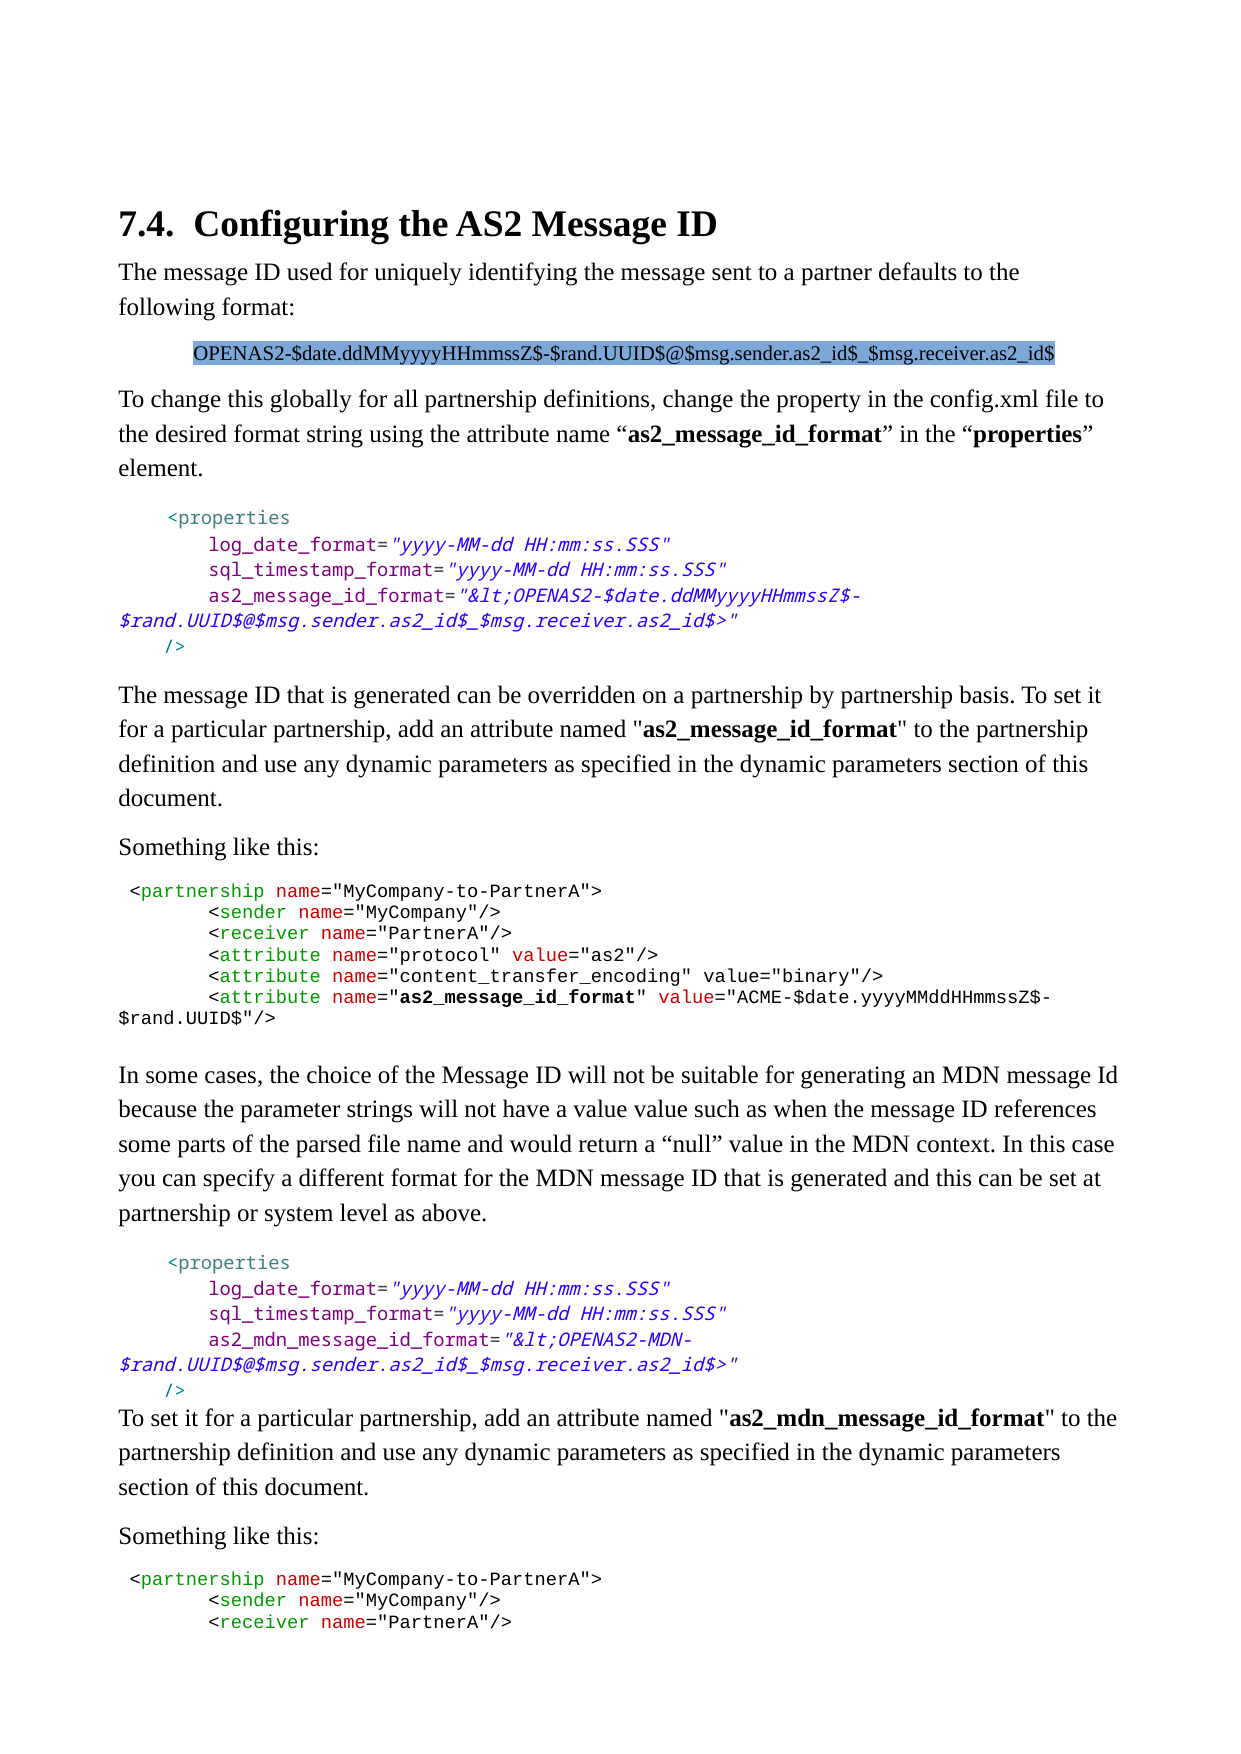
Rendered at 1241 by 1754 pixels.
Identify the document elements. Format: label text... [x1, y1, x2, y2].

text <sender name="MyCompany"/> [118, 903, 1122, 924]
text /> [118, 633, 1122, 658]
text <partnership name="MyCompany-to-PartnerA"> [118, 1570, 1122, 1591]
text <attribute name="as2_message_id_format" value="ACME-$date.yyyyMMddHHmmssZ$-$rand.UUID$"/> [118, 988, 1122, 1030]
text <attribute name="content_transfer_encoding" value="binary"/> [118, 967, 1122, 988]
text /> [118, 1377, 1122, 1403]
text <properties [118, 1247, 1122, 1275]
text Something like this: [118, 832, 1122, 861]
text sql_timestamp_format="yyyy-MM-dd HH:mm:ss.SSS" [118, 1301, 1122, 1326]
text The message ID that is generated can be overridden on a partnership by partnership basis. To set it for a particular partnership, add an attribute named "as2_message_id_format" to the partnership definition and use any dynamic parameters as specified in the dynamic parameters section of this document. [118, 680, 1122, 812]
text <partnership name="MyCompany-to-PartnerA"> [118, 882, 1122, 903]
subtitle Configuring the AS2 Message ID [118, 202, 1122, 245]
text <attribute name="protocol" value="as2"/> [118, 945, 1122, 967]
text Something like this: [118, 1521, 1122, 1549]
text <receiver name="PartnerA"/> [118, 1612, 1122, 1634]
text log_date_format="yyyy-MM-dd HH:mm:ss.SSS" [118, 531, 1122, 556]
text The message ID used for uniquely identifying the message sent to a partner defaults to the following format: [118, 257, 1122, 321]
text <receiver name="PartnerA"/> [118, 924, 1122, 945]
text as2_mdn_message_id_format="&lt;OPENAS2-MDN-$rand.UUID$@$msg.sender.as2_id$_$msg.receiver.as2_id$>" [118, 1326, 1122, 1377]
text To change this globally for all partnership definitions, change the property in the config.xml file to the desired format string using the attribute name “as2_message_id_format” in the “properties” element. [118, 384, 1122, 482]
text <sender name="MyCompany"/> [118, 1591, 1122, 1612]
text as2_message_id_format="&lt;OPENAS2-$date.ddMMyyyyHHmmssZ$-$rand.UUID$@$msg.sender.as2_id$_$msg.receiver.as2_id$>" [118, 582, 1122, 633]
text OPENAS2-$date.ddMMyyyyHHmmssZ$-$rand.UUID$@$msg.sender.as2_id$_$msg.receiver.as2_id$ [193, 341, 1122, 365]
text To set it for a particular partnership, add an attribute named "as2_mdn_message_id_format" to the partnership definition and use any dynamic parameters as specified in the dynamic parameters section of this document. [118, 1403, 1122, 1501]
text sql_timestamp_format="yyyy-MM-dd HH:mm:ss.SSS" [118, 556, 1122, 582]
text <properties [118, 502, 1122, 531]
text In some cases, the choice of the Message ID will not be suitable for generating an MDN message Id because the parameter strings will not have a value value such as when the message ID references some parts of the parsed file name and would return a “null” value in the MDN context. In this case you can specify a different format for the MDN message ID that is generated and this can be set at partnership or system level as above. [118, 1060, 1122, 1226]
text log_date_format="yyyy-MM-dd HH:mm:ss.SSS" [118, 1275, 1122, 1301]
